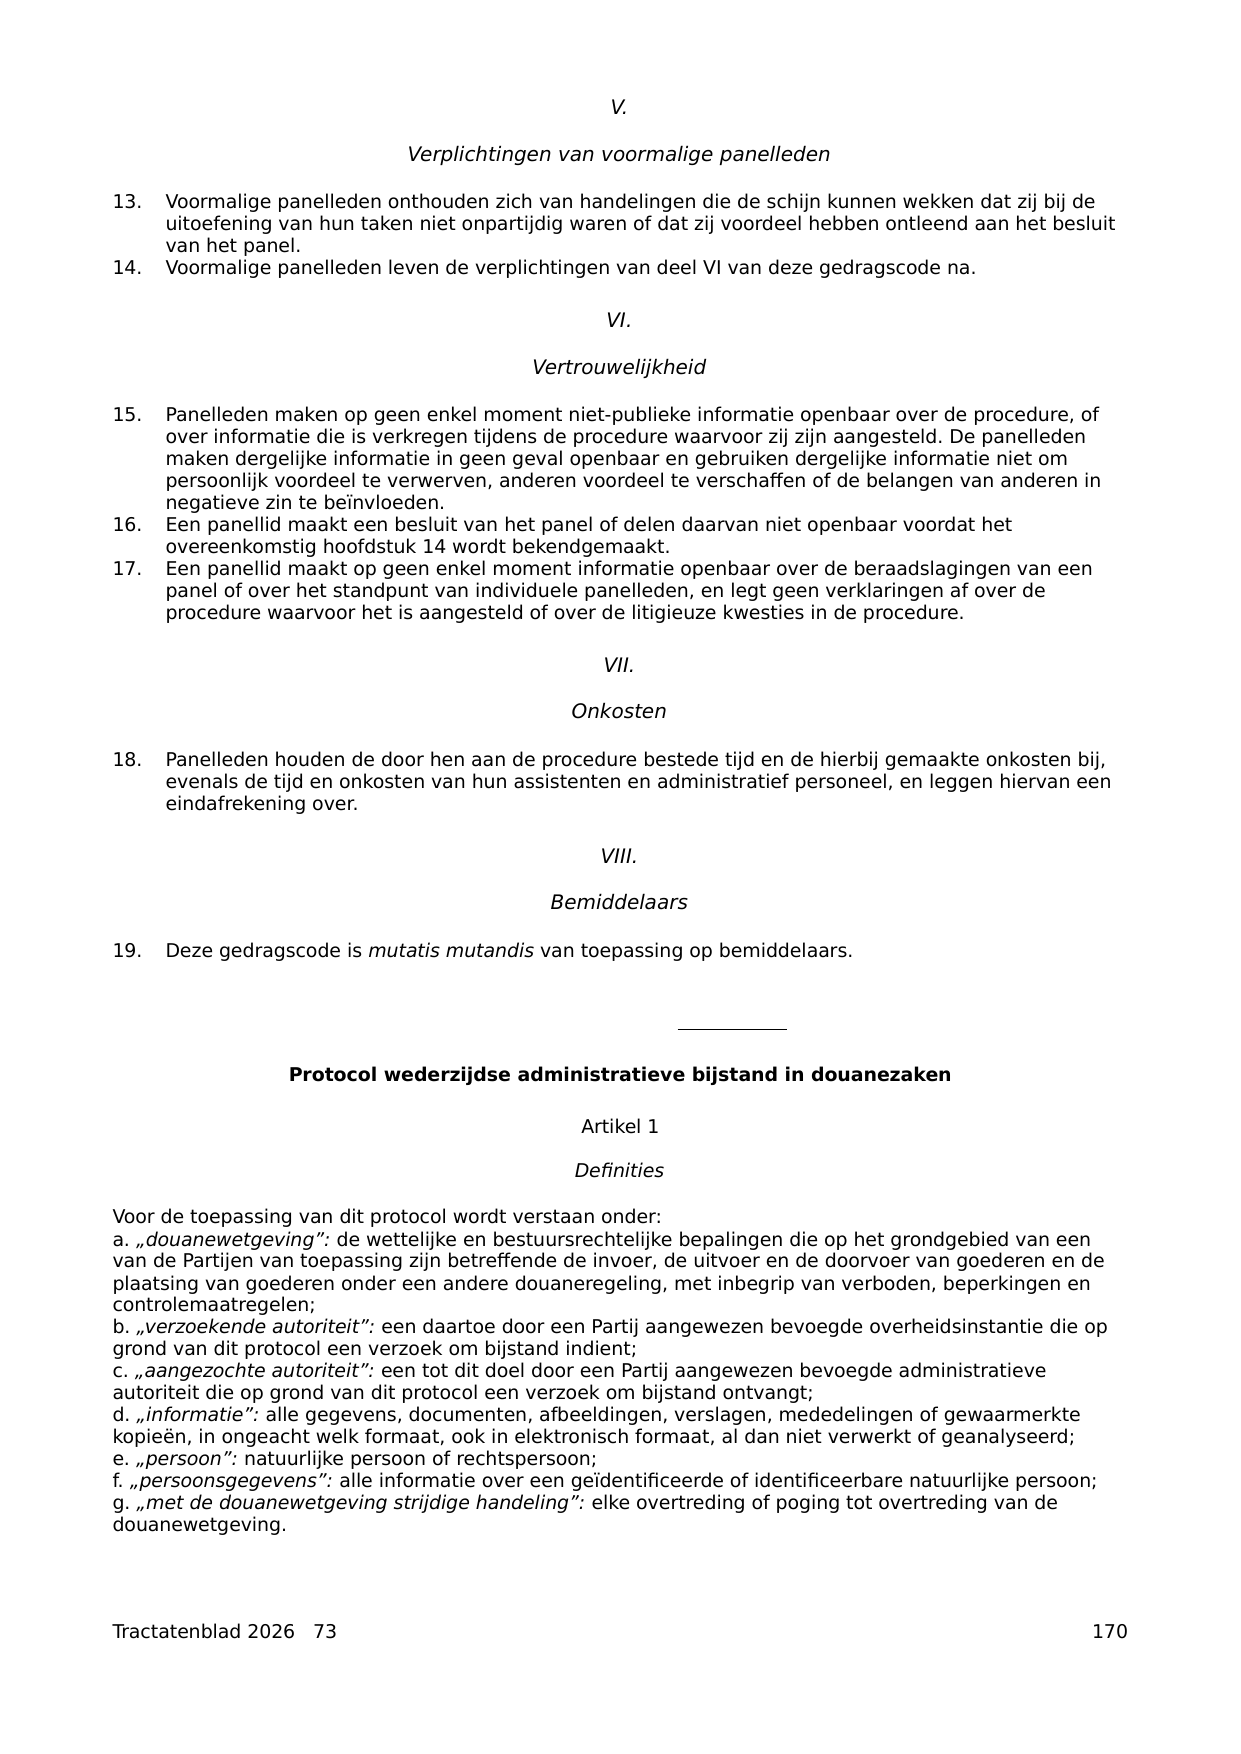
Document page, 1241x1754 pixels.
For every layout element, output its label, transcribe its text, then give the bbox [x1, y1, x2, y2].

subtitle V. Verplichtingen van voormalige panelleden [112, 96, 1128, 166]
text 16. Een panellid maakt een besluit van het panel of delen daarvan niet openbaar voordat het overeenkomstig hoofdstuk 14 wordt bekendgemaakt. [112, 514, 1128, 558]
text c. „aangezochte autoriteit”: een tot dit doel door een Partij aangewezen bevoegde administratieve autoriteit die op grond van dit protocol een verzoek om bijstand ontvangt; [112, 1360, 1128, 1404]
subtitle VI. Vertrouwelijkheid [112, 309, 1128, 379]
text a. „douanewetgeving”: de wettelijke en bestuursrechtelijke bepalingen die op het grondgebied van een van de Partijen van toepassing zijn betreffende de invoer, de uitvoer en de doorvoer van goederen en de plaatsing van goederen onder een andere douaneregeling, met inbegrip van verboden, beperkingen en controlemaatregelen; [112, 1228, 1128, 1316]
subtitle VIII. Bemiddelaars [112, 844, 1128, 914]
text 17. Een panellid maakt op geen enkel moment informatie openbaar over de beraadslagingen van een panel of over het standpunt van individuele panelleden, en legt geen verklaringen af over de procedure waarvoor het is aangesteld of over de litigieuze kwesties in de procedure. [112, 558, 1128, 624]
text e. „persoon”: natuurlijke persoon of rechtspersoon; [112, 1448, 1128, 1470]
text 19. Deze gedragscode is mutatis mutandis van toepassing op bemiddelaars. [112, 939, 1128, 962]
text Voor de toepassing van dit protocol wordt verstaan onder: [112, 1206, 1128, 1228]
text b. „verzoekende autoriteit”: een daartoe door een Partij aangewezen bevoegde overheidsinstantie die op grond van dit protocol een verzoek om bijstand indient; [112, 1316, 1128, 1360]
subtitle Protocol wederzijdse administratieve bijstand in douanezaken [112, 1063, 1128, 1086]
text d. „informatie”: alle gegevens, documenten, afbeeldingen, verslagen, mededelingen of gewaarmerkte kopieën, in ongeacht welk formaat, ook in elektronisch formaat, al dan niet verwerkt of geanalyseerd; [112, 1404, 1128, 1448]
subtitle Artikel 1 Definities [112, 1116, 1128, 1181]
text 18. Panelleden houden de door hen aan de procedure bestede tijd en de hierbij gemaakte onkosten bij, evenals de tijd en onkosten van hun assistenten en administratief personeel, en leggen hiervan een eindafrekening over. [112, 749, 1128, 814]
text 14. Voormalige panelleden leven de verplichtingen van deel VI van deze gedragscode na. [112, 257, 1128, 279]
subtitle VII. Onkosten [112, 654, 1128, 724]
text f. „persoonsgegevens”: alle informatie over een geïdentificeerde of identificeerbare natuurlijke persoon; [112, 1470, 1128, 1492]
text 13. Voormalige panelleden onthouden zich van handelingen die de schijn kunnen wekken dat zij bij de uitoefening van hun taken niet onpartijdig waren of dat zij voordeel hebben ontleend aan het besluit van het panel. [112, 191, 1128, 257]
text 15. Panelleden maken op geen enkel moment niet-publieke informatie openbaar over de procedure, of over informatie die is verkregen tijdens de procedure waarvoor zij zijn aangesteld. De panelleden maken dergelijke informatie in geen geval openbaar en gebruiken dergelijke informatie niet om persoonlijk voordeel te verwerven, anderen voordeel te verschaffen of de belangen van anderen in negatieve zin te beïnvloeden. [112, 404, 1128, 514]
text g. „met de douanewetgeving strijdige handeling”: elke overtreding of poging tot overtreding van de douanewetgeving. [112, 1492, 1128, 1536]
